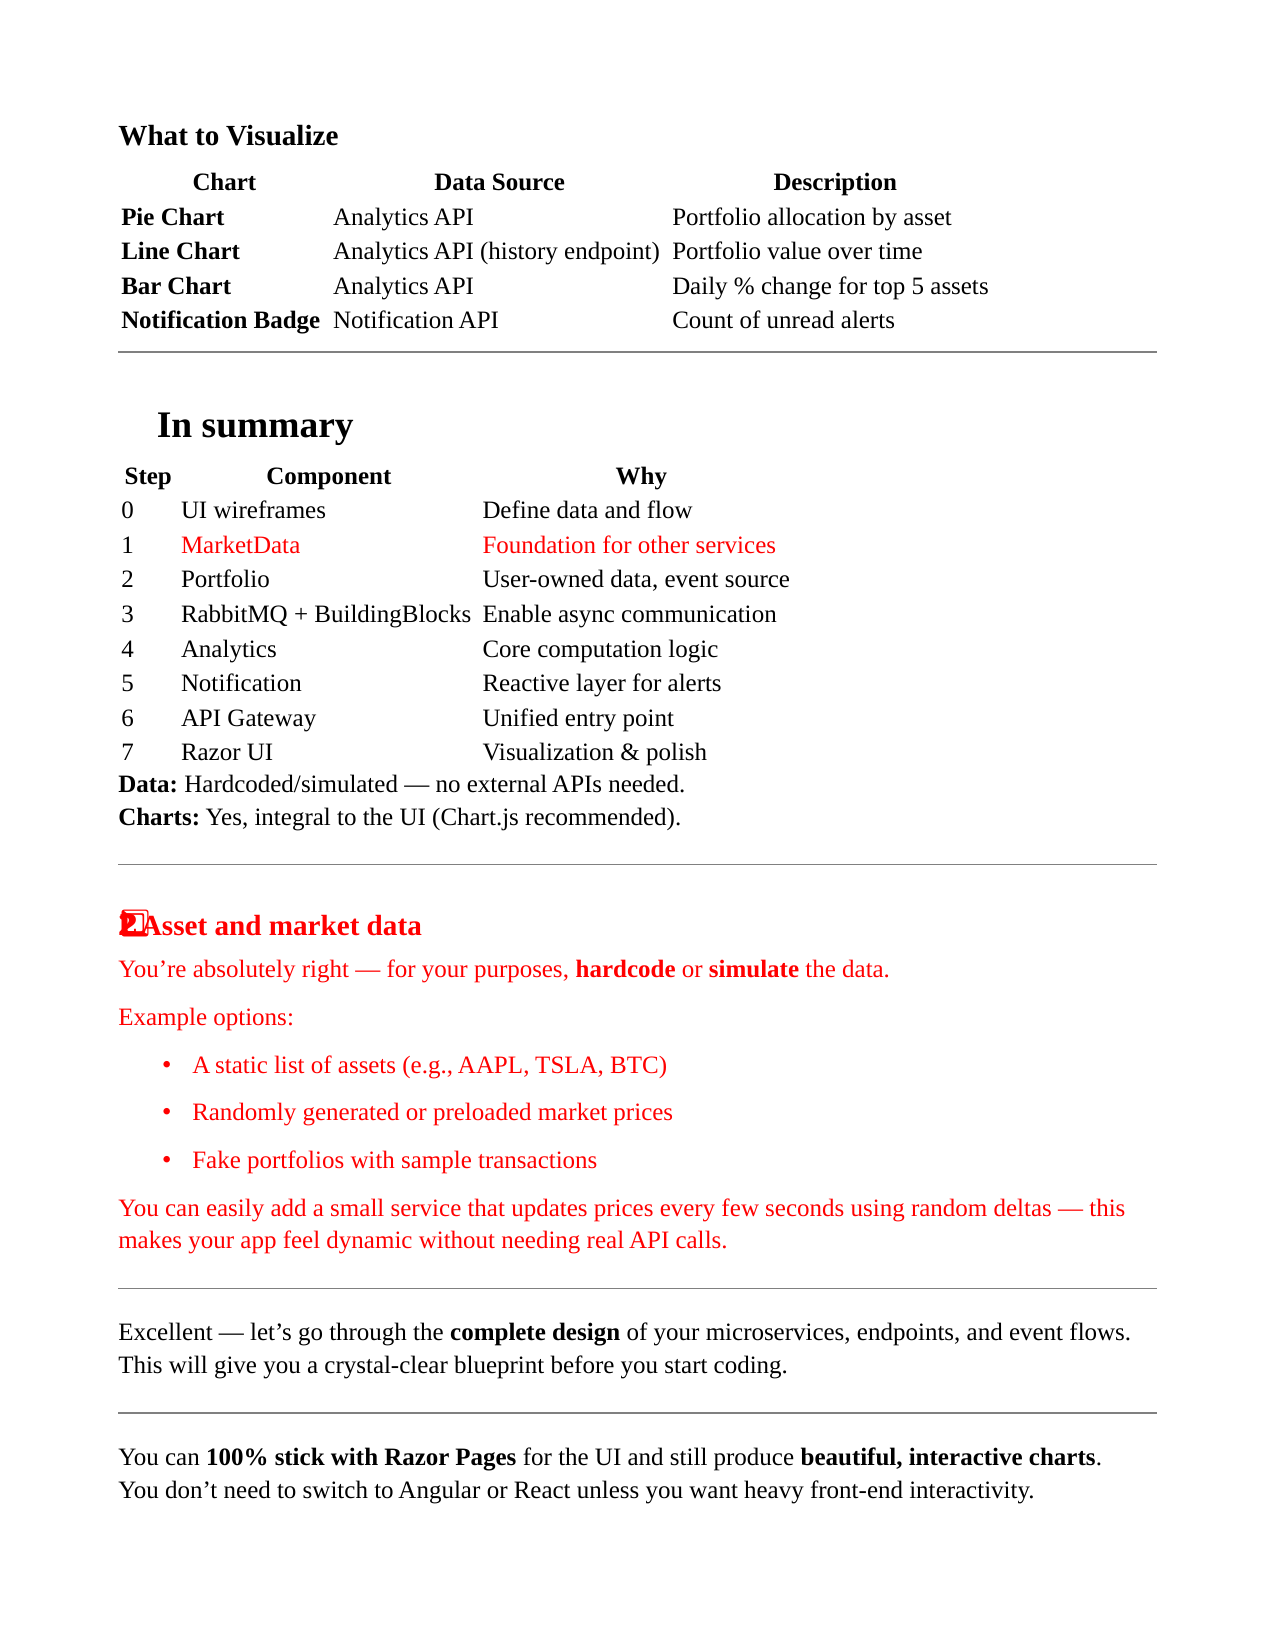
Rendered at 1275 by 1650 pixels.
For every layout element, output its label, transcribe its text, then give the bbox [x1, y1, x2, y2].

table_cell Reactive layer for alerts [479, 665, 803, 700]
table_cell Count of unread alerts [669, 303, 1001, 337]
table_cell Razor UI [178, 735, 479, 769]
table_cell API Gateway [178, 700, 479, 734]
table_cell Portfolio allocation by asset [669, 199, 1001, 233]
text Excellent — let’s go through the complete design of your microservices, endpoints, and event flows. This will give you a crystal-clear blueprint before you start coding. [118, 1317, 1157, 1379]
table_header Description [669, 164, 1001, 199]
table_header Chart [118, 164, 330, 199]
text You can easily add a small service that updates prices every few seconds using random deltas — this makes your app feel dynamic without needing real API calls. [118, 1193, 1157, 1254]
subtitle 2️⃣ Asset and market data [118, 908, 1157, 942]
table_cell User-owned data, event source [479, 562, 803, 596]
subtitle ✅ In summary [118, 402, 1157, 445]
text You can 100% stick with Razor Pages for the UI and still produce beautiful, interactive charts. You don’t need to switch to Angular or React unless you want heavy front-end interactivity. [118, 1442, 1157, 1504]
table_cell Bar Chart [118, 268, 330, 302]
table_cell Daily % change for top 5 assets [669, 268, 1001, 302]
table_cell 6 [118, 700, 178, 734]
table_header Component [178, 458, 479, 492]
list Randomly generated or preloaded market prices [162, 1097, 1157, 1126]
list Fake portfolios with sample transactions [162, 1145, 1157, 1174]
table_cell Analytics API [330, 268, 669, 302]
table_cell MarketData [178, 527, 479, 562]
subtitle What to Visualize [118, 118, 1157, 152]
list A static list of assets (e.g., AAPL, TSLA, BTC) [162, 1050, 1157, 1078]
table_cell 1 [118, 527, 178, 562]
table_cell 5 [118, 665, 178, 700]
table_cell Define data and flow [479, 493, 803, 527]
table_cell 7 [118, 735, 178, 769]
table_header Step [118, 458, 178, 492]
table_header Why [479, 458, 803, 492]
table_cell Analytics [178, 631, 479, 665]
table_cell 3 [118, 596, 178, 631]
table_header Data Source [330, 164, 669, 199]
table_cell Analytics API [330, 199, 669, 233]
table_cell Notification API [330, 303, 669, 337]
table_cell 2 [118, 562, 178, 596]
table_cell Analytics API (history endpoint) [330, 233, 669, 268]
table_cell Visualization & polish [479, 735, 803, 769]
table_cell UI wireframes [178, 493, 479, 527]
table_cell Portfolio [178, 562, 479, 596]
text Data: Hardcoded/simulated — no external APIs needed. Charts: Yes, integral to the UI (Chart.js recommended). [118, 769, 1157, 831]
table_cell Unified entry point [479, 700, 803, 734]
table_cell RabbitMQ + BuildingBlocks [178, 596, 479, 631]
table_cell Enable async communication [479, 596, 803, 631]
text Example options: [118, 1002, 1157, 1031]
table_cell Pie Chart [118, 199, 330, 233]
table_cell Notification Badge [118, 303, 330, 337]
table_cell 4 [118, 631, 178, 665]
table_cell Foundation for other services [479, 527, 803, 562]
table_cell Line Chart [118, 233, 330, 268]
table_cell Core computation logic [479, 631, 803, 665]
table_cell Portfolio value over time [669, 233, 1001, 268]
text You’re absolutely right — for your purposes, hardcode or simulate the data. [118, 954, 1157, 983]
table_cell 0 [118, 493, 178, 527]
table_cell Notification [178, 665, 479, 700]
